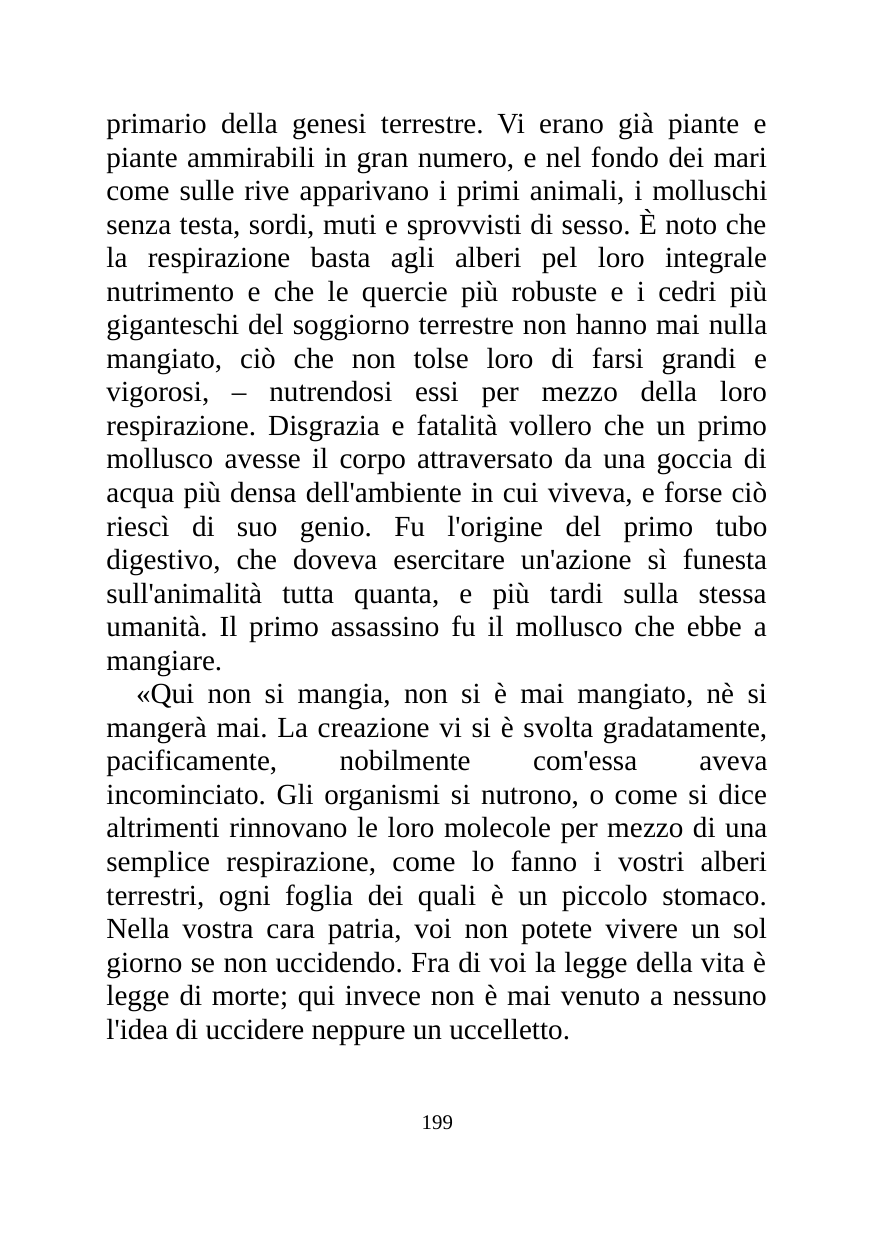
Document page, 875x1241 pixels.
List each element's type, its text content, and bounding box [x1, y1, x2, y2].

text primario della genesi terrestre. Vi erano già piante e piante ammirabili in gran numero, e nel fondo dei mari come sulle rive apparivano i primi animali, i molluschi senza testa, sordi, muti e sprovvisti di sesso. È noto che la respirazione basta agli alberi pel loro integrale nutrimento e che le quercie più robuste e i cedri più giganteschi del soggiorno terrestre non hanno mai nulla mangiato, ciò che non tolse loro di farsi grandi e vigorosi, – nutrendosi essi per mezzo della loro respirazione. Disgrazia e fatalità vollero che un primo mollusco avesse il corpo attraversato da una goccia di acqua più densa dell'ambiente in cui viveva, e forse ciò riescì di suo genio. Fu l'origine del primo tubo digestivo, che doveva esercitare un'azione sì funesta sull'animalità tutta quanta, e più tardi sulla stessa umanità. Il primo assassino fu il mollusco che ebbe a mangiare. [106, 106, 768, 676]
text «Qui non si mangia, non si è mai mangiato, nè si mangerà mai. La creazione vi si è svolta gradatamente, pacificamente, nobilmente com'essa aveva incominciato. Gli organismi si nutrono, o come si dice altrimenti rinnovano le loro molecole per mezzo di una semplice respirazione, come lo fanno i vostri alberi terrestri, ogni foglia dei quali è un piccolo stomaco. Nella vostra cara patria, voi non potete vivere un sol giorno se non uccidendo. Fra di voi la legge della vita è legge di morte; qui invece non è mai venuto a nessuno l'idea di uccidere neppure un uccelletto. [106, 676, 768, 1045]
